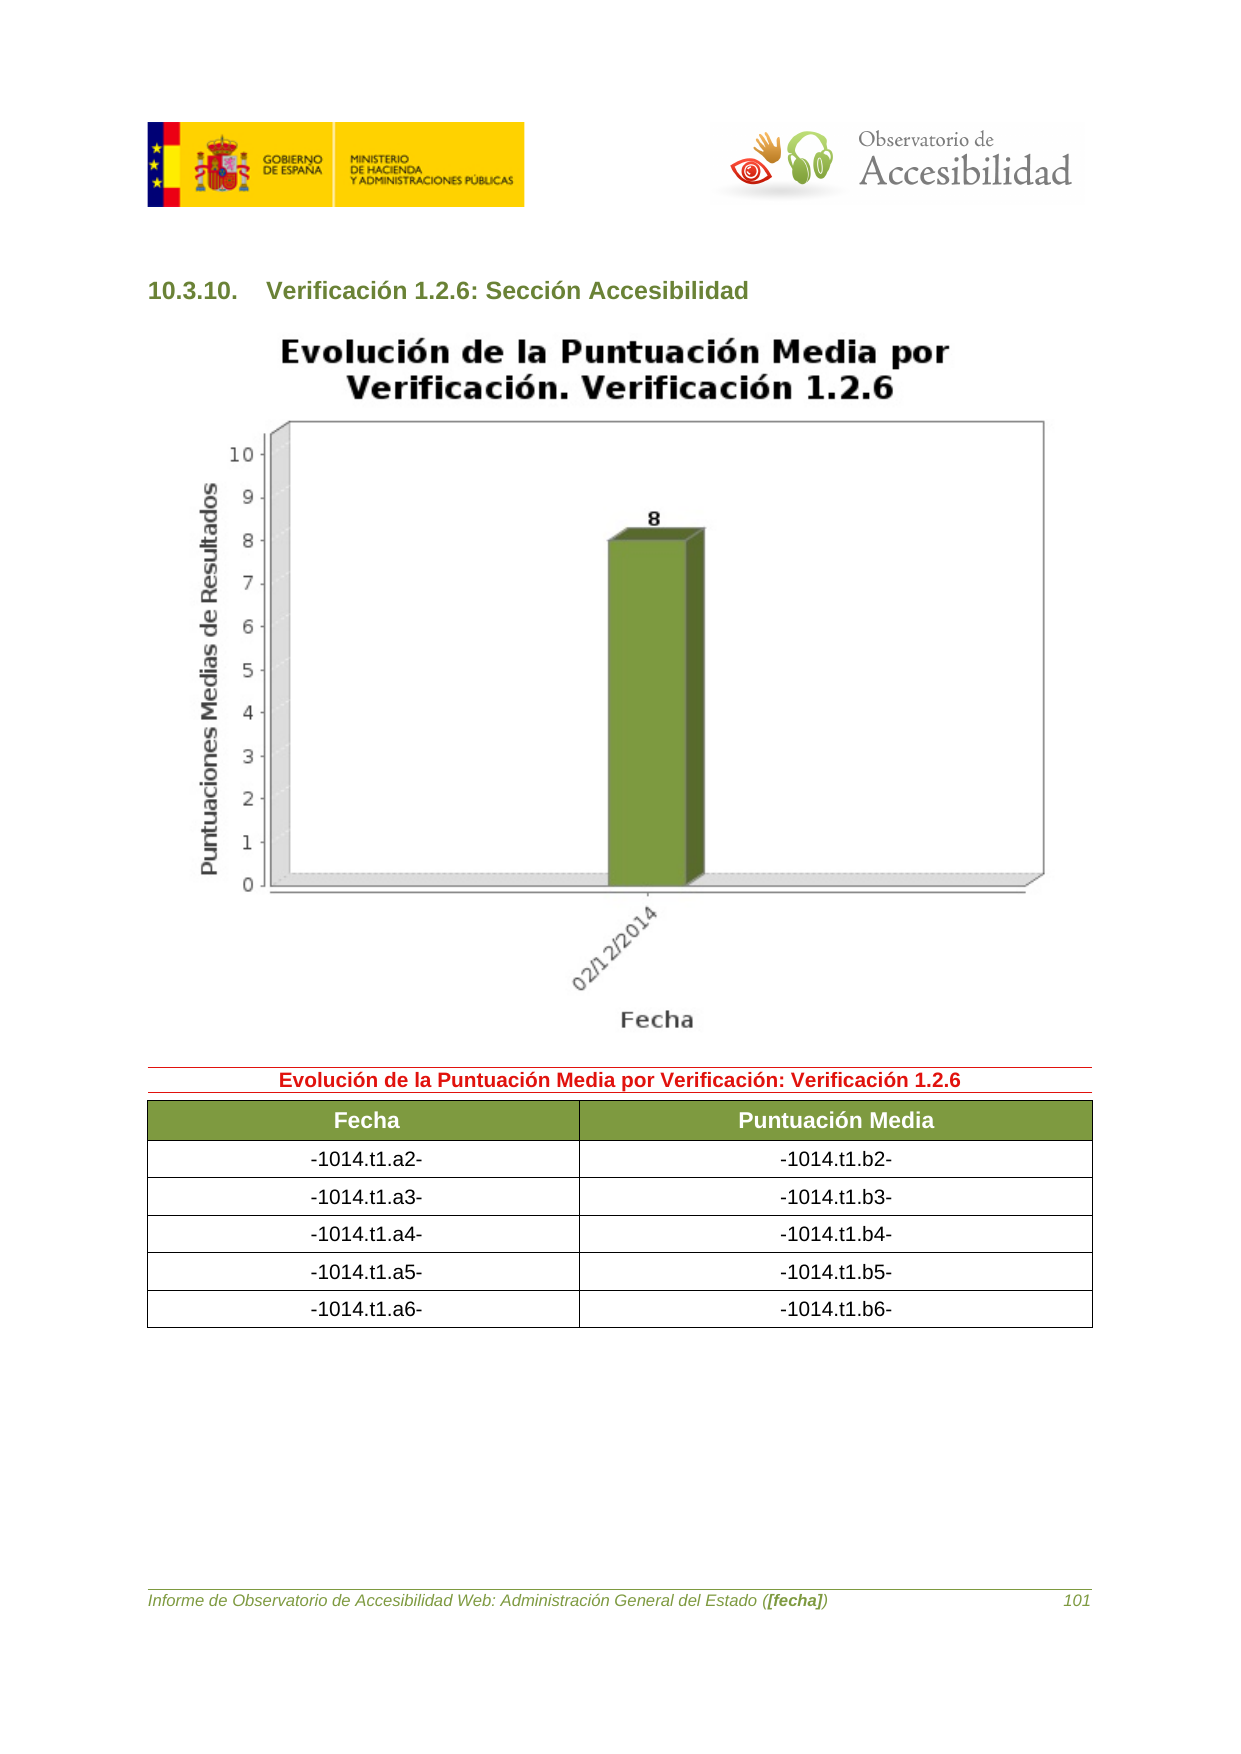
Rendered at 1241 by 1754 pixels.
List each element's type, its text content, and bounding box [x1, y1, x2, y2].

table_cell -1014.t1.a3- [148, 1178, 579, 1215]
table_cell -1014.t1.b2- [580, 1141, 1092, 1177]
table_cell -1014.t1.b5- [580, 1253, 1092, 1290]
table_cell -1014.t1.b3- [580, 1178, 1092, 1215]
picture [147, 122, 525, 207]
table_cell -1014.t1.b6- [580, 1291, 1092, 1327]
table_cell -1014.t1.b4- [580, 1216, 1092, 1252]
table_header Puntuación Media [580, 1101, 1092, 1140]
text Evolución de la Puntuación Media por Verificación: Verificación 1.2.6 [148, 1068, 1092, 1092]
table_cell -1014.t1.a6- [148, 1291, 579, 1327]
table_cell -1014.t1.a2- [148, 1141, 579, 1177]
table_cell -1014.t1.a5- [148, 1253, 579, 1290]
list Verificación 1.2.6: Sección Accesibilidad [148, 276, 1092, 304]
picture [710, 122, 1086, 205]
picture [178, 332, 1062, 1042]
table_cell -1014.t1.a4- [148, 1216, 579, 1252]
table_header Fecha [148, 1101, 579, 1140]
